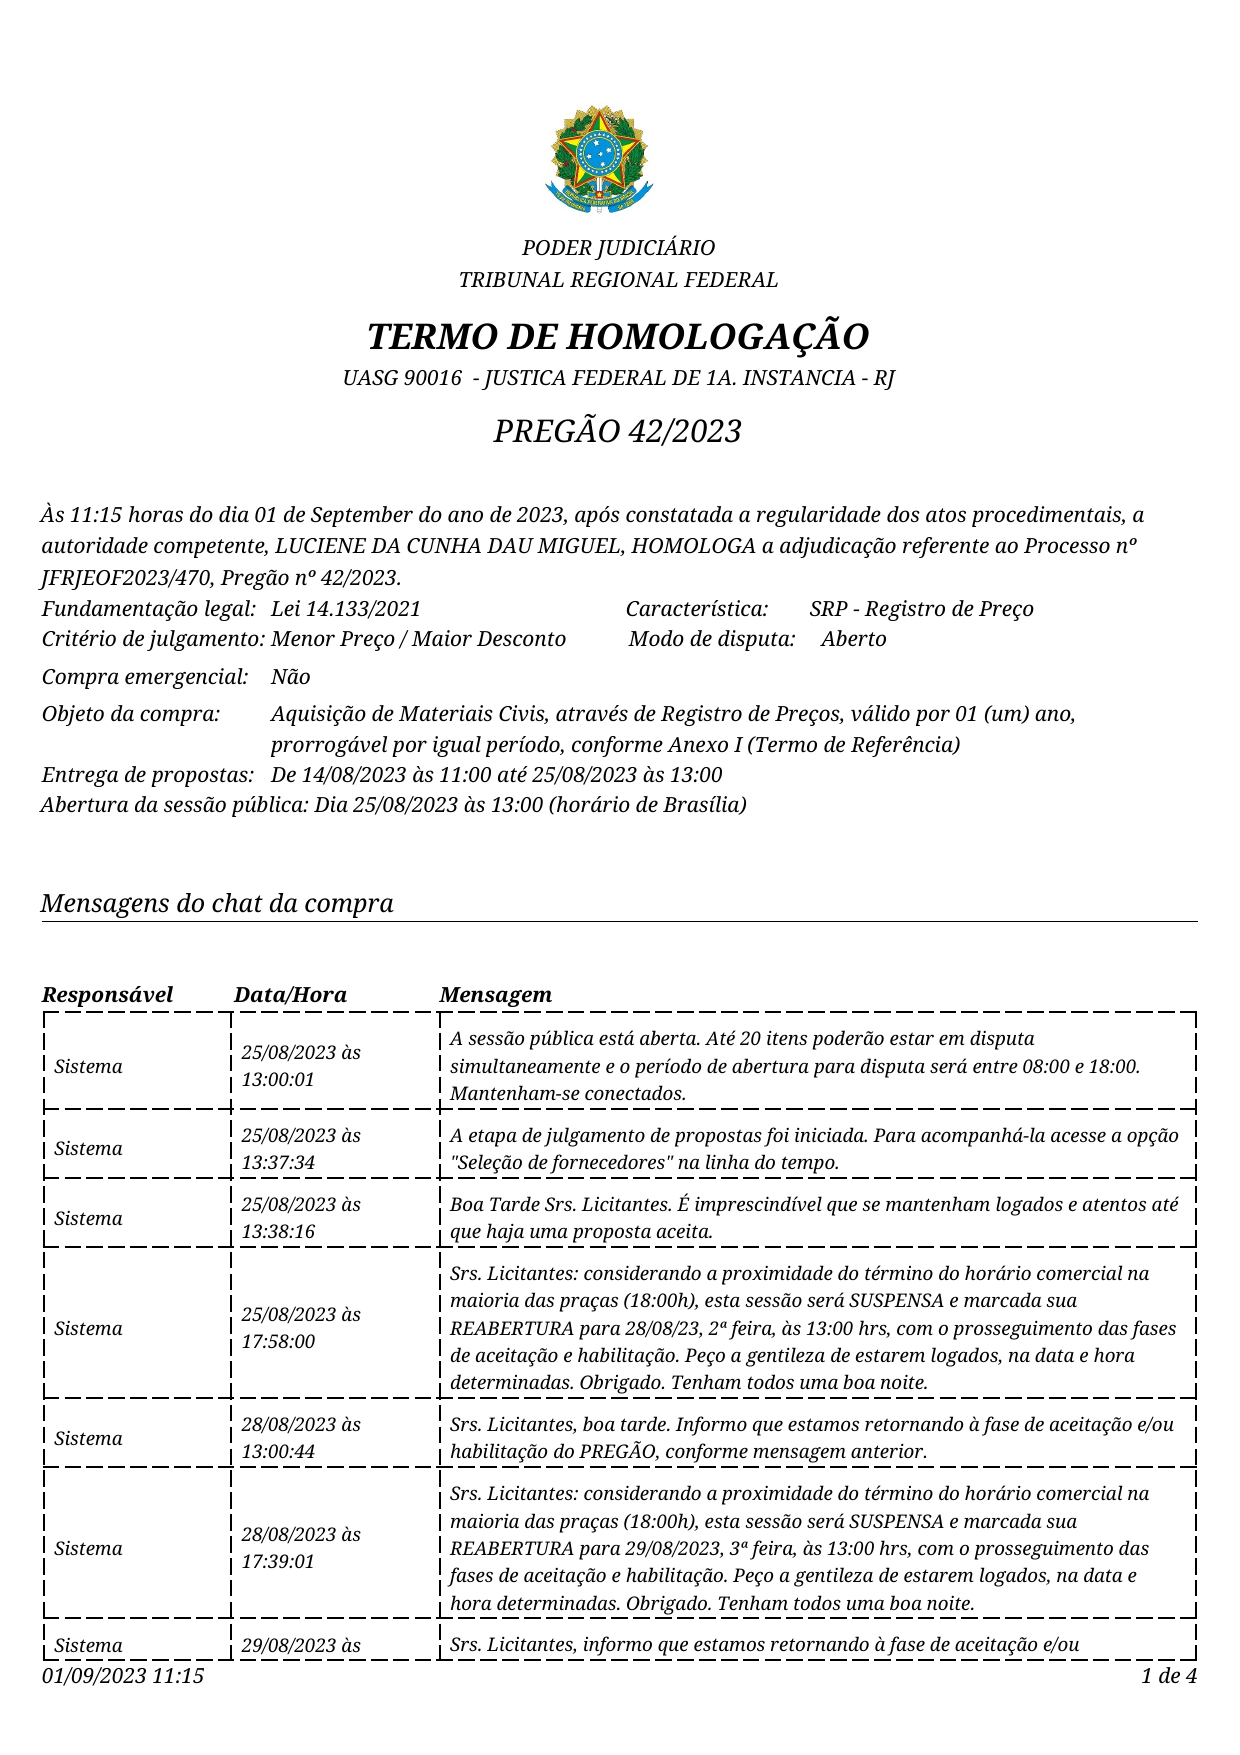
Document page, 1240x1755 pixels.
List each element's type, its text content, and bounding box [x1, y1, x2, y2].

table_cell Entrega de propostas: [42, 760, 271, 790]
table_cell 29/08/2023 às [231, 1617, 439, 1659]
table_cell De 14/08/2023 às 11:00 até 25/08/2023 às 13:00 [271, 760, 1137, 790]
text Mensagens do chat da compra [40, 885, 1200, 919]
table_cell Não [271, 662, 1137, 699]
table_cell Sistema [44, 1466, 231, 1617]
table_cell 25/08/2023 às 17:58:00 [231, 1246, 439, 1397]
table_header Fundamentação legal: [42, 594, 271, 624]
table_cell Compra emergencial: [42, 662, 271, 699]
table_cell Menor Preço / Maior Desconto Modo de disputa: Aberto [271, 624, 1137, 662]
table_cell 25/08/2023 às 13:37:34 [231, 1108, 439, 1177]
table_cell Aquisição de Materiais Civis, através de Registro de Preços, válido por 01 (um) ano, prorrogável por igual período, conforme Anexo I (Termo de Referência) [271, 699, 1137, 760]
table_cell Sistema [44, 1177, 231, 1246]
table_cell 25/08/2023 às 13:38:16 [231, 1177, 439, 1246]
text Abertura da sessão pública: Dia 25/08/2023 às 13:00 (horário de Brasília) [40, 790, 1200, 818]
table_cell 28/08/2023 às 13:00:44 [231, 1397, 439, 1466]
table_cell Boa Tarde Srs. Licitantes. É imprescindível que se mantenham logados e atentos até que haja uma proposta aceita. [440, 1177, 1196, 1246]
table_cell Sistema [44, 1108, 231, 1177]
table_cell Srs. Licitantes, boa tarde. Informo que estamos retornando à fase de aceitação e/ou habilitação do PREGÃO, conforme mensagem anterior. [440, 1397, 1196, 1466]
table_cell 28/08/2023 às 17:39:01 [231, 1466, 439, 1617]
table_header 25/08/2023 às 13:00:01 [231, 1011, 439, 1107]
table_header Sistema [44, 1011, 231, 1107]
table_header A sessão pública está aberta. Até 20 itens poderão estar em disputa simultaneamente e o período de abertura para disputa será entre 08:00 e 18:00. Mantenham-se conectados. [440, 1011, 1196, 1107]
table_cell Sistema [44, 1617, 231, 1659]
table_cell Srs. Licitantes: considerando a proximidade do término do horário comercial na maioria das praças (18:00h), esta sessão será SUSPENSA e marcada sua REABERTURA para 28/08/23, 2ª feira, às 13:00 hrs, com o prosseguimento das fases de aceitação e habilitação. Peço a gentileza de estarem logados, na data e hora determinadas. Obrigado. Tenham todos uma boa noite. [440, 1246, 1196, 1397]
table_cell A etapa de julgamento de propostas foi iniciada. Para acompanhá-la acesse a opção "Seleção de fornecedores" na linha do tempo. [440, 1108, 1196, 1177]
table_cell Sistema [44, 1397, 231, 1466]
text Às 11:15 horas do dia 01 de September do ano de 2023, após constatada a regularidade dos atos procedimentais, a autoridade competente, LUCIENE DA CUNHA DAU MIGUEL, HOMOLOGA a adjudicação referente ao Processo nº JFRJEOF2023/470, Pregão nº 42/2023. [40, 500, 1200, 591]
text PODER JUDICIÁRIO [42, 233, 1198, 261]
table_header Lei 14.133/2021 Característica: SRP - Registro de Preço [271, 594, 1137, 624]
table_cell Srs. Licitantes: considerando a proximidade do término do horário comercial na maioria das praças (18:00h), esta sessão será SUSPENSA e marcada sua REABERTURA para 29/08/2023, 3ª feira, às 13:00 hrs, com o prosseguimento das fases de aceitação e habilitação. Peço a gentileza de estarem logados, na data e hora determinadas. Obrigado. Tenham todos uma boa noite. [440, 1466, 1196, 1617]
text UASG 90016 - JUSTICA FEDERAL DE 1A. INSTANCIA - RJ [42, 363, 1198, 391]
text TRIBUNAL REGIONAL FEDERAL [42, 265, 1198, 294]
table_cell Sistema [44, 1246, 231, 1397]
table_cell Critério de julgamento: [42, 624, 271, 662]
table_cell Objeto da compra: [42, 699, 271, 760]
subtitle TERMO DE HOMOLOGAÇÃO [42, 311, 1198, 360]
table_cell Srs. Licitantes, informo que estamos retornando à fase de aceitação e/ou [440, 1617, 1196, 1659]
subtitle PREGÃO 42/2023 [42, 409, 1198, 452]
text Responsável Data/Hora Mensagem [42, 980, 1200, 1009]
